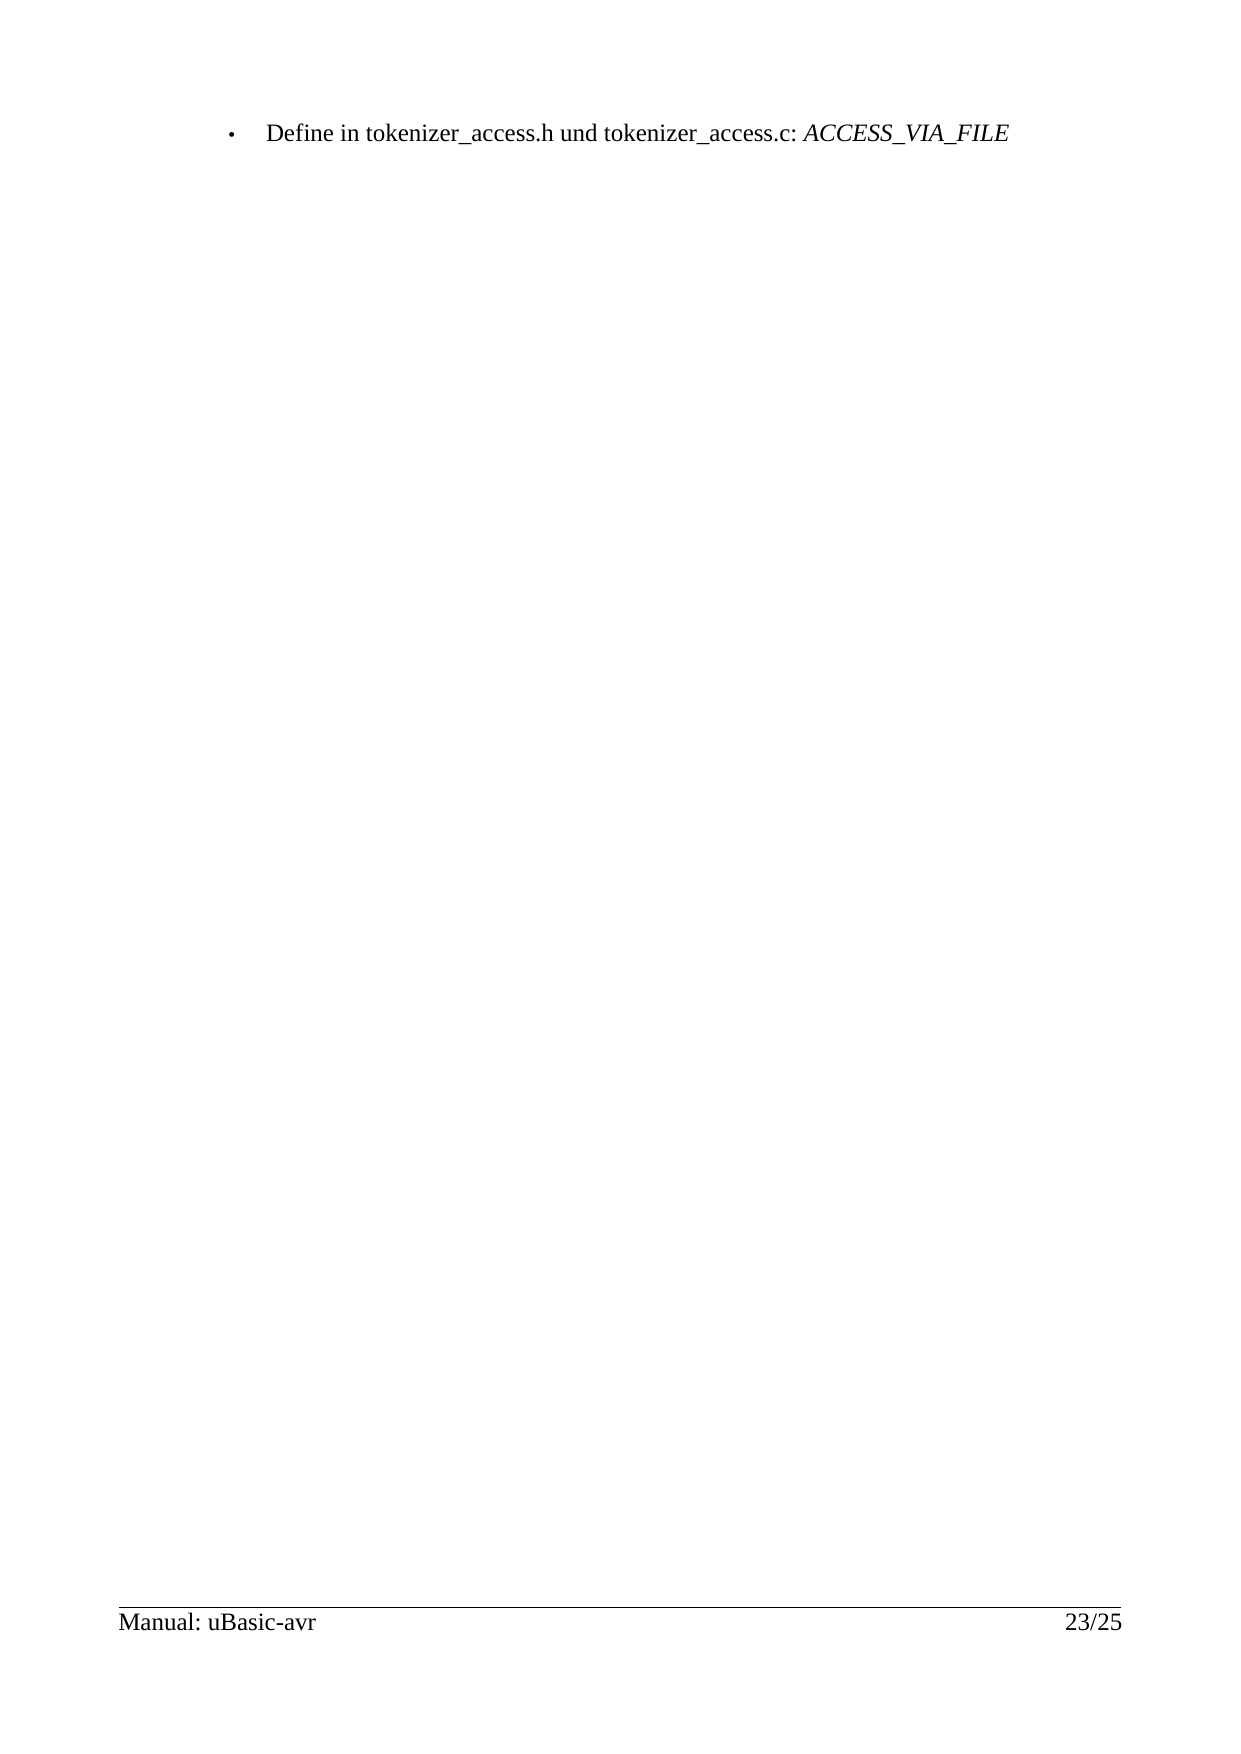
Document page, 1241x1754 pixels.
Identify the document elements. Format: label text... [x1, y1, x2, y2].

list Define in tokenizer_access.h und tokenizer_access.c: ACCESS_VIA_FILE [228, 118, 1156, 147]
